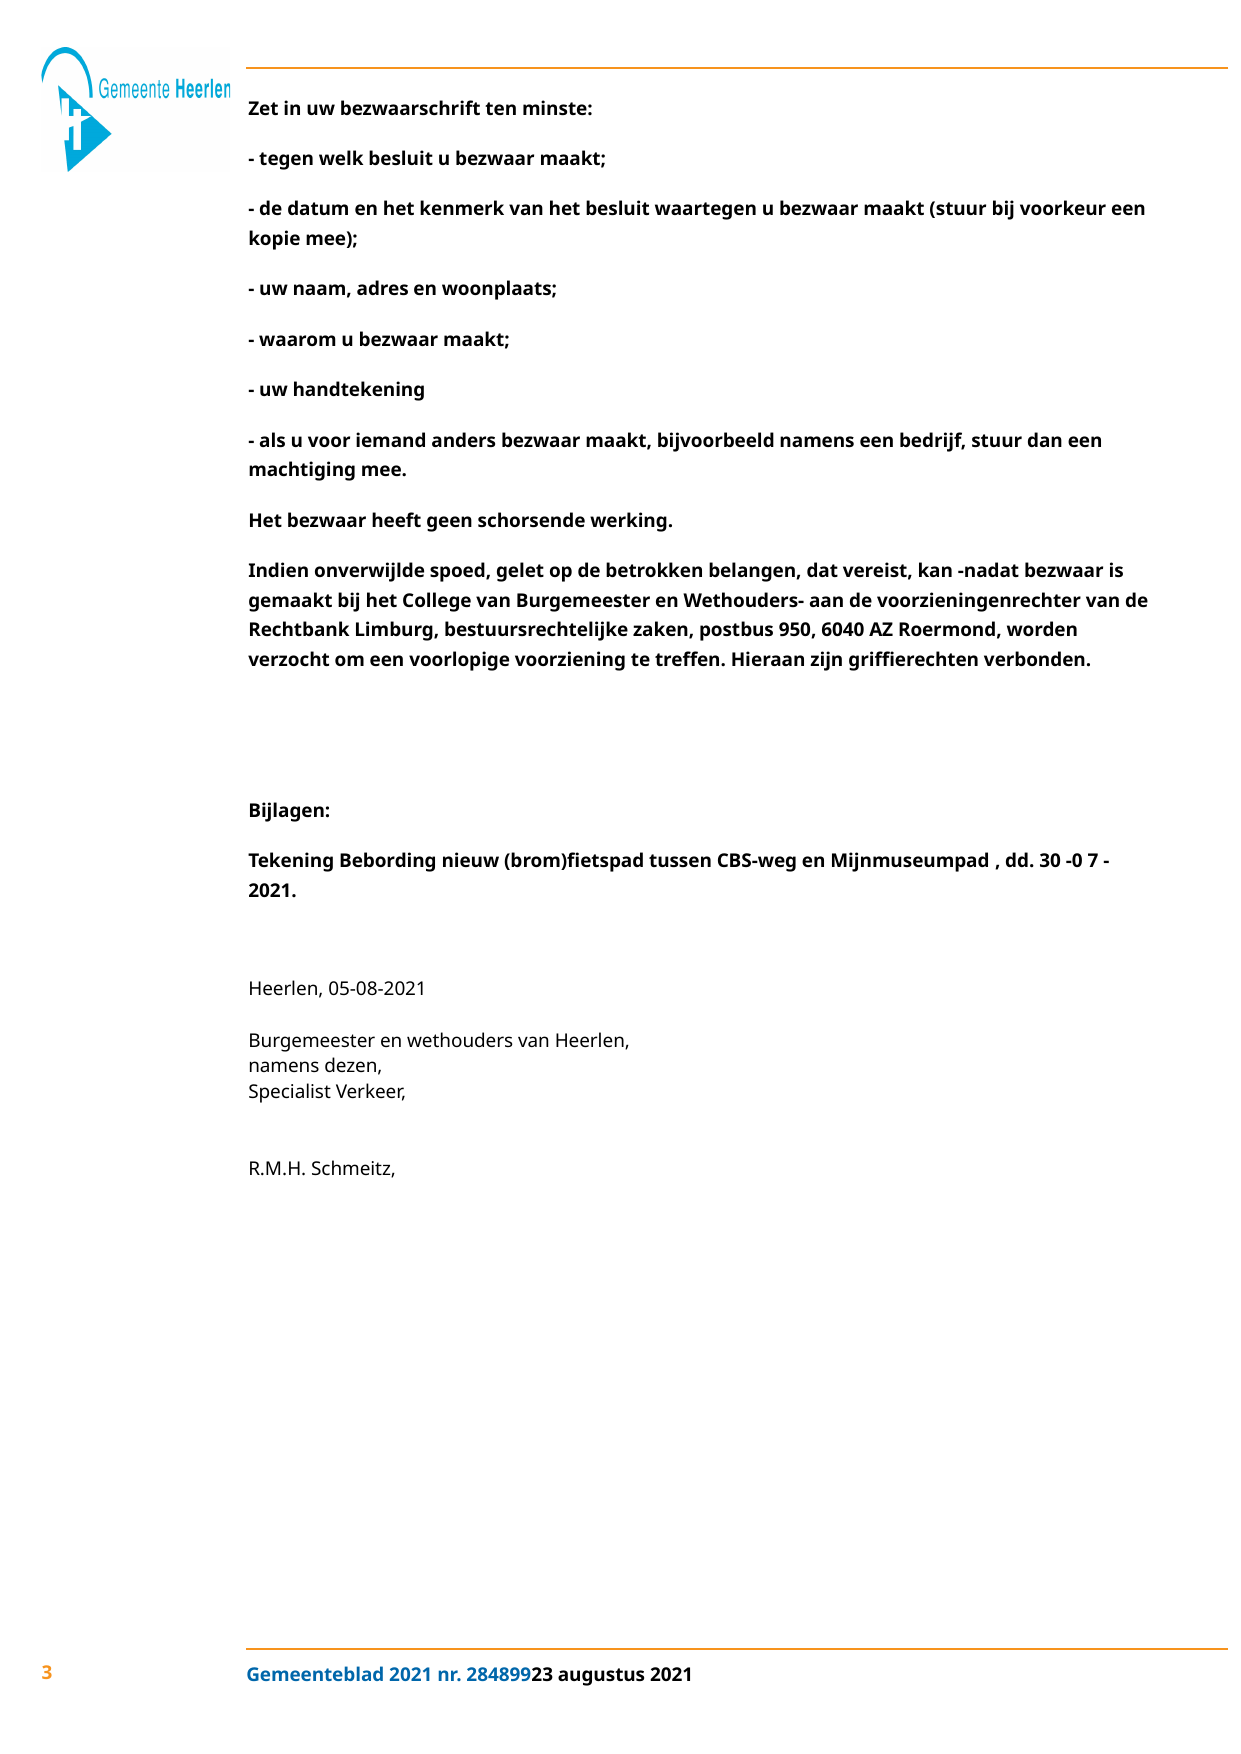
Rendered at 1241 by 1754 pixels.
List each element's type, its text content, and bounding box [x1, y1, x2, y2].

text Tekening Bebording nieuw (brom)fietspad tussen CBS-weg en Mijnmuseumpad , dd. 30 -0 7 -2021. [248, 848, 1152, 903]
text - de datum en het kenmerk van het besluit waartegen u bezwaar maakt (stuur bij voorkeur een kopie mee); [248, 196, 1152, 251]
text Bijlagen: [248, 797, 1152, 823]
text Heerlen, 05-08-2021 [248, 976, 1152, 1001]
text - uw handtekening [248, 376, 1152, 402]
text - waarom u bezwaar maakt; [248, 326, 1152, 352]
picture [41, 47, 59, 70]
text - uw naam, adres en woonplaats; [248, 276, 1152, 301]
text Burgemeester en wethouders van Heerlen, [248, 1027, 1152, 1053]
text namens dezen, [248, 1053, 1152, 1078]
text Zet in uw bezwaarschrift ten minste: [248, 95, 1152, 121]
text R.M.H. Schmeitz, [248, 1156, 1152, 1181]
text Specialist Verkeer, [248, 1078, 1152, 1104]
text Indien onverwijlde spoed, gelet op de betrokken belangen, dat vereist, kan -nadat bezwaar is gemaakt bij het College van Burgemeester en Wethouders- aan de voorzieningenrechter van de Rechtbank Limburg, bestuursrechtelijke zaken, postbus 950, 6040 AZ Roermond, worden verzocht om een voorlopige voorziening te treffen. Hieraan zijn griffierechten verbonden. [248, 557, 1152, 672]
text - als u voor iemand anders bezwaar maakt, bijvoorbeeld namens een bedrijf, stuur dan een machtiging mee. [248, 427, 1152, 482]
text - tegen welk besluit u bezwaar maakt; [248, 145, 1152, 171]
picture [41, 47, 231, 172]
text Het bezwaar heeft geen schorsende werking. [248, 507, 1152, 533]
